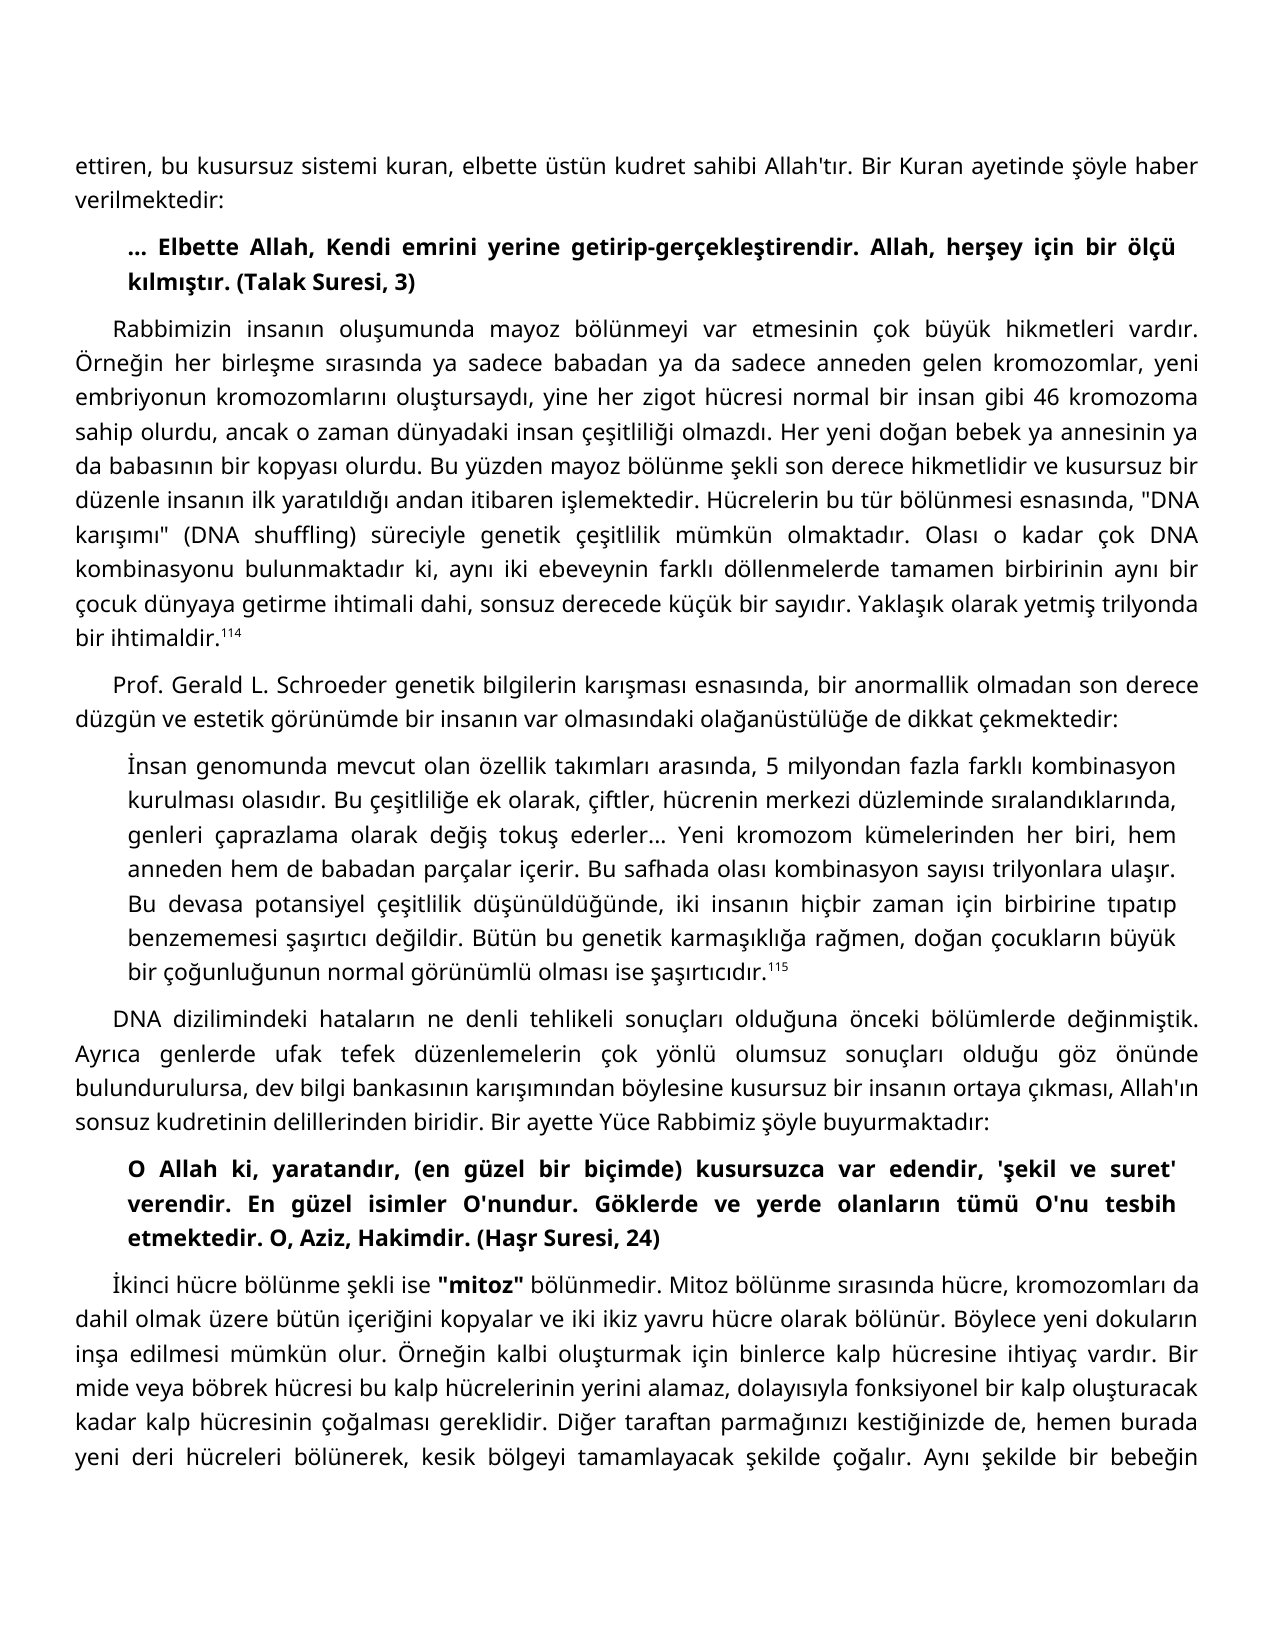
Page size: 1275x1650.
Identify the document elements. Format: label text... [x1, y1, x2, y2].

text İkinci hücre bölünme şekli ise "mitoz" bölünmedir. Mitoz bölünme sırasında hücre, kromozomları da dahil olmak üzere bütün içeriğini kopyalar ve iki ikiz yavru hücre olarak bölünür. Böylece yeni dokuların inşa edilmesi mümkün olur. Örneğin kalbi oluşturmak için binlerce kalp hücresine ihtiyaç vardır. Bir mide veya böbrek hücresi bu kalp hücrelerinin yerini alamaz, dolayısıyla fonksiyonel bir kalp oluşturacak kadar kalp hücresinin çoğalması gereklidir. Diğer taraftan parmağınızı kestiğinizde de, hemen burada yeni deri hücreleri bölünerek, kesik bölgeyi tamamlayacak şekilde çoğalır. Aynı şekilde bir bebeğin [75, 1269, 1200, 1472]
text Rabbimizin insanın oluşumunda mayoz bölünmeyi var etmesinin çok büyük hikmetleri vardır. Örneğin her birleşme sırasında ya sadece babadan ya da sadece anneden gelen kromozomlar, yeni embriyonun kromozomlarını oluştursaydı, yine her zigot hücresi normal bir insan gibi 46 kromozoma sahip olurdu, ancak o zaman dünyadaki insan çeşitliliği olmazdı. Her yeni doğan bebek ya annesinin ya da babasının bir kopyası olurdu. Bu yüzden mayoz bölünme şekli son derece hikmetlidir ve kusursuz bir düzenle insanın ilk yaratıldığı andan itibaren işlemektedir. Hücrelerin bu tür bölünmesi esnasında, "DNA karışımı" (DNA shuffling) süreciyle genetik çeşitlilik mümkün olmaktadır. Olası o kadar çok DNA kombinasyonu bulunmaktadır ki, aynı iki ebeveynin farklı döllenmelerde tamamen birbirinin aynı bir çocuk dünyaya getirme ihtimali dahi, sonsuz derecede küçük bir sayıdır. Yaklaşık olarak yetmiş trilyonda bir ihtimaldir.114 [75, 312, 1200, 653]
text DNA dizilimindeki hataların ne denli tehlikeli sonuçları olduğuna önceki bölümlerde değinmiştik. Ayrıca genlerde ufak tefek düzenlemelerin çok yönlü olumsuz sonuçları olduğu göz önünde bulundurulursa, dev bilgi bankasının karışımından böylesine kusursuz bir insanın ortaya çıkması, Allah'ın sonsuz kudretinin delillerinden biridir. Bir ayette Yüce Rabbimiz şöyle buyurmaktadır: [75, 1003, 1200, 1137]
text Prof. Gerald L. Schroeder genetik bilgilerin karışması esnasında, bir anormallik olmadan son derece düzgün ve estetik görünümde bir insanın var olmasındaki olağanüstülüğe de dikkat çekmektedir: [75, 669, 1200, 734]
text O Allah ki, yaratandır, (en güzel bir biçimde) kusursuzca var edendir, 'şekil ve suret' verendir. En güzel isimler O'nundur. Göklerde ve yerde olanların tümü O'nu tesbih etmektedir. O, Aziz, Hakimdir. (Haşr Suresi, 24) [127, 1153, 1177, 1253]
text ettiren, bu kusursuz sistemi kuran, elbette üstün kudret sahibi Allah'tır. Bir Kuran ayetinde şöyle haber verilmektedir: [75, 150, 1200, 216]
text ... Elbette Allah, Kendi emrini yerine getirip-gerçekleştirendir. Allah, herşey için bir ölçü kılmıştır. (Talak Suresi, 3) [127, 231, 1177, 297]
text İnsan genomunda mevcut olan özellik takımları arasında, 5 milyondan fazla farklı kombinasyon kurulması olasıdır. Bu çeşitliliğe ek olarak, çiftler, hücrenin merkezi düzleminde sıralandıklarında, genleri çaprazlama olarak değiş tokuş ederler... Yeni kromozom kümelerinden her biri, hem anneden hem de babadan parçalar içerir. Bu safhada olası kombinasyon sayısı trilyonlara ulaşır. Bu devasa potansiyel çeşitlilik düşünüldüğünde, iki insanın hiçbir zaman için birbirine tıpatıp benzememesi şaşırtıcı değildir. Bütün bu genetik karmaşıklığa rağmen, doğan çocukların büyük bir çoğunluğunun normal görünümlü olması ise şaşırtıcıdır.115 [127, 750, 1177, 987]
